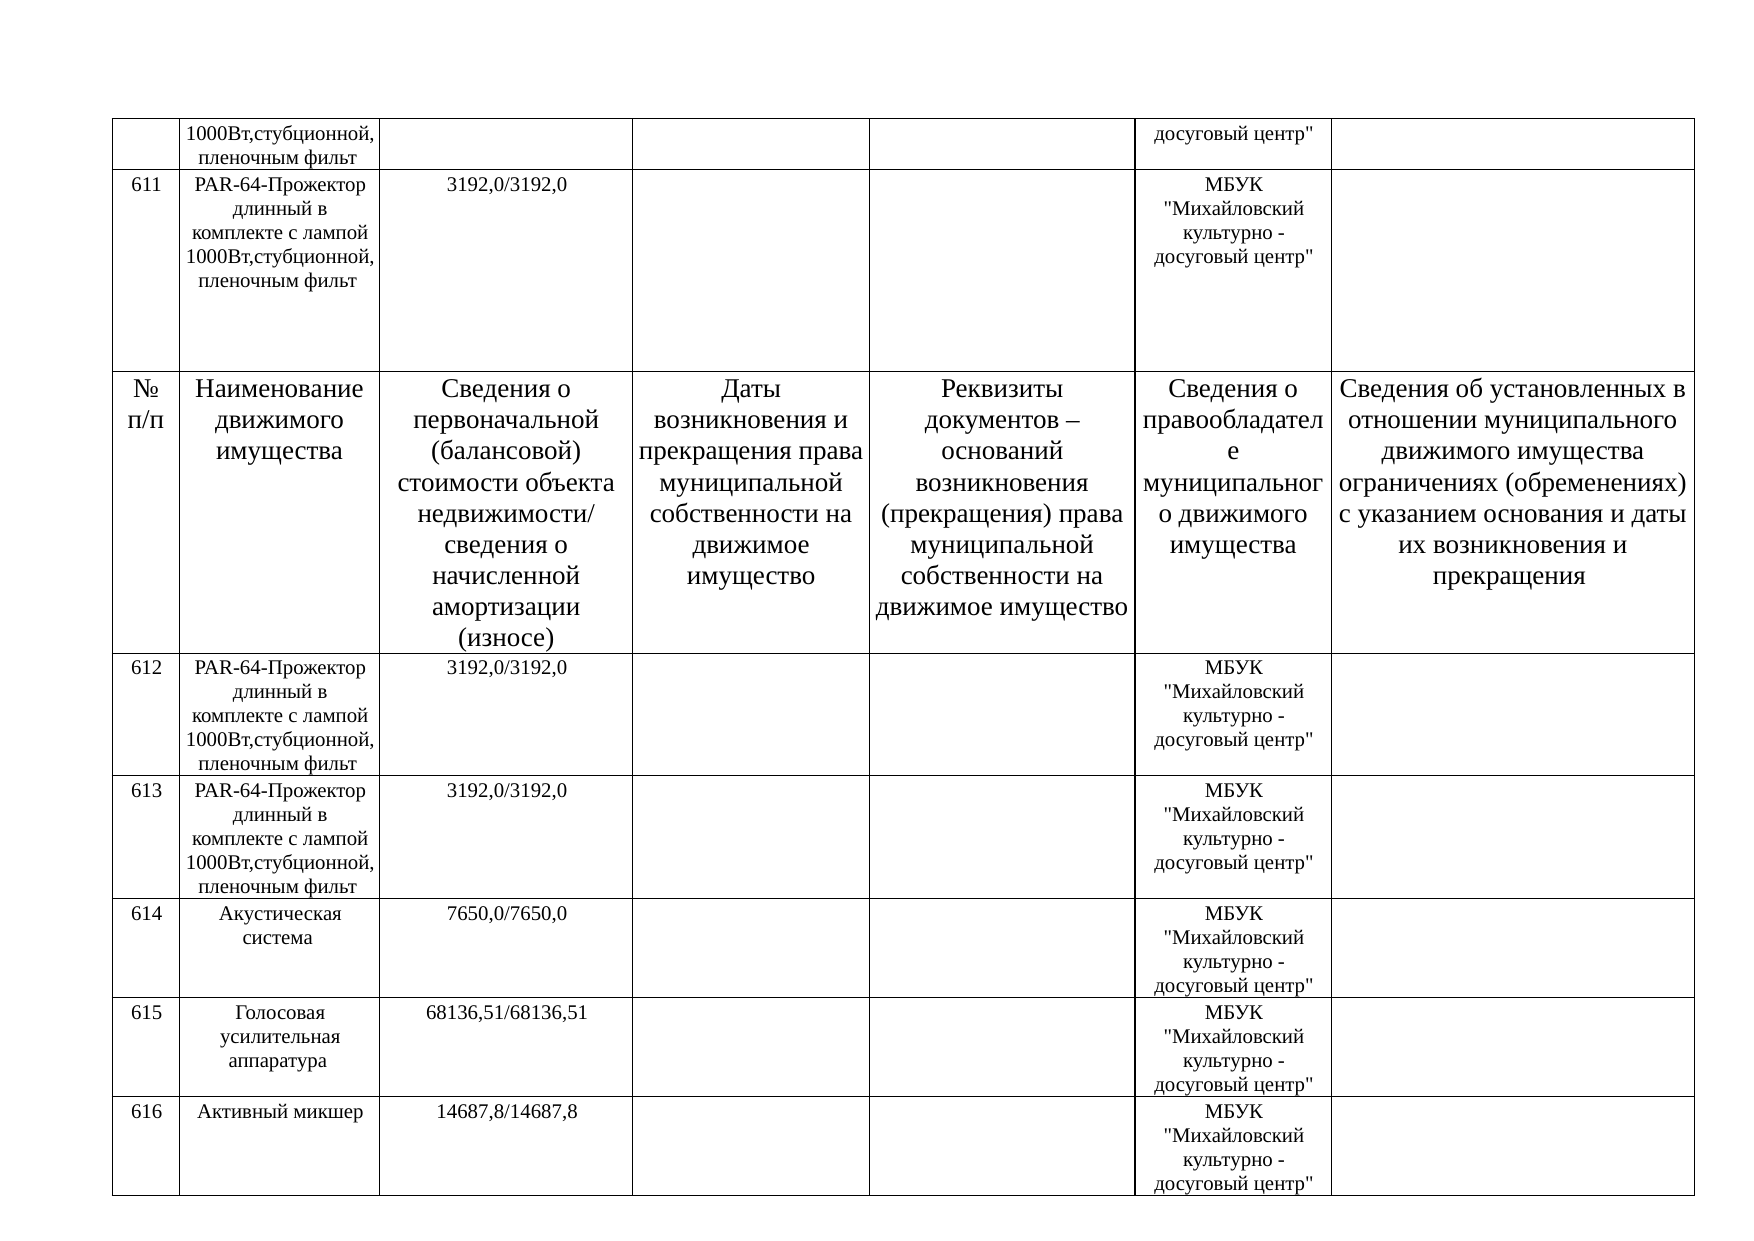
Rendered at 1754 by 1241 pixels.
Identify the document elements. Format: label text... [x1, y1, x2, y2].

table_cell PAR-64-Прожектор длинный в комплекте с лампой 1000Вт,стубционной,пленочным фильт [180, 776, 379, 898]
table_cell 3192,0/3192,0 [380, 776, 632, 898]
table_cell Акустическая система [180, 899, 379, 997]
table_cell - досуговый центр" [1136, 119, 1331, 169]
table_cell Наименование движимого имущества [180, 372, 379, 652]
table_cell МБУК "Михайловский культурно - досуговый центр" [1136, 654, 1331, 775]
table_cell № п/п [113, 372, 179, 652]
table_cell PAR-64-Прожектор длинный в комплекте с лампой 1000Вт,стубционной,пленочным фильт [180, 654, 379, 775]
table_cell 3192,0/3192,0 [380, 170, 632, 371]
table_cell Сведения об установленных в отношении муниципального движимого имущества ограничениях (обременениях) с указанием основания и даты их возникновения и прекращения [1332, 372, 1694, 652]
table_cell 7650,0/7650,0 [380, 899, 632, 997]
table_cell 3192,0/3192,0 [380, 654, 632, 775]
table_cell [870, 170, 1134, 371]
table_cell [870, 119, 1134, 169]
table_cell МБУК "Михайловский культурно - досуговый центр" [1136, 998, 1331, 1096]
table_cell [870, 1097, 1134, 1195]
table_cell Активный микшер [180, 1097, 379, 1195]
table_cell [633, 776, 869, 898]
table_cell [1332, 776, 1694, 898]
table_cell [633, 654, 869, 775]
table_cell [870, 998, 1134, 1096]
table_cell МБУК "Михайловский культурно - досуговый центр" [1136, 899, 1331, 997]
table_cell 616 [113, 1097, 179, 1195]
table_cell МБУК "Михайловский культурно - досуговый центр" [1136, 170, 1331, 371]
table_cell [633, 1097, 869, 1195]
table_cell PAR-64-Прожектор длинный в комплекте с лампой 1000Вт,стубционной,пленочным фильт [180, 170, 379, 371]
table_cell [870, 654, 1134, 775]
table_cell МБУК "Михайловский культурно - досуговый центр" [1136, 776, 1331, 898]
table_cell 1000Вт,стубционной,пленочным фильт [180, 119, 379, 169]
table_cell [633, 119, 869, 169]
table_cell 612 [113, 654, 179, 775]
table_cell Голосовая усилительная аппаратура [180, 998, 379, 1096]
table_cell [380, 119, 632, 169]
table_cell [633, 899, 869, 997]
table_cell [113, 119, 179, 169]
table_cell [1332, 170, 1694, 371]
table_cell 615 [113, 998, 179, 1096]
table_cell МБУК "Михайловский культурно - досуговый центр" [1136, 1097, 1331, 1195]
table_cell Сведения о первоначальной (балансовой) стоимости объекта недвижимости/ сведения о начисленной амортизации (износе) [380, 372, 632, 652]
table_cell [633, 170, 869, 371]
table_cell [1332, 998, 1694, 1096]
table_cell [633, 998, 869, 1096]
table_cell 614 [113, 899, 179, 997]
table_cell 611 [113, 170, 179, 371]
table_cell [870, 776, 1134, 898]
table_cell 14687,8/14687,8 [380, 1097, 632, 1195]
table_cell [870, 899, 1134, 997]
table_cell [1332, 654, 1694, 775]
table_cell 613 [113, 776, 179, 898]
table_cell Даты возникновения и прекращения права муниципальной собственности на движимое имущество [633, 372, 869, 652]
table_cell Сведения о правообладателе муниципального движимого имущества [1136, 372, 1331, 652]
table_cell [1332, 899, 1694, 997]
table_cell 68136,51/68136,51 [380, 998, 632, 1096]
table_cell Реквизиты документов – оснований возникновения (прекращения) права муниципальной собственности на движимое имущество [870, 372, 1134, 652]
table_cell [1332, 1097, 1694, 1195]
table_cell [1332, 119, 1694, 169]
